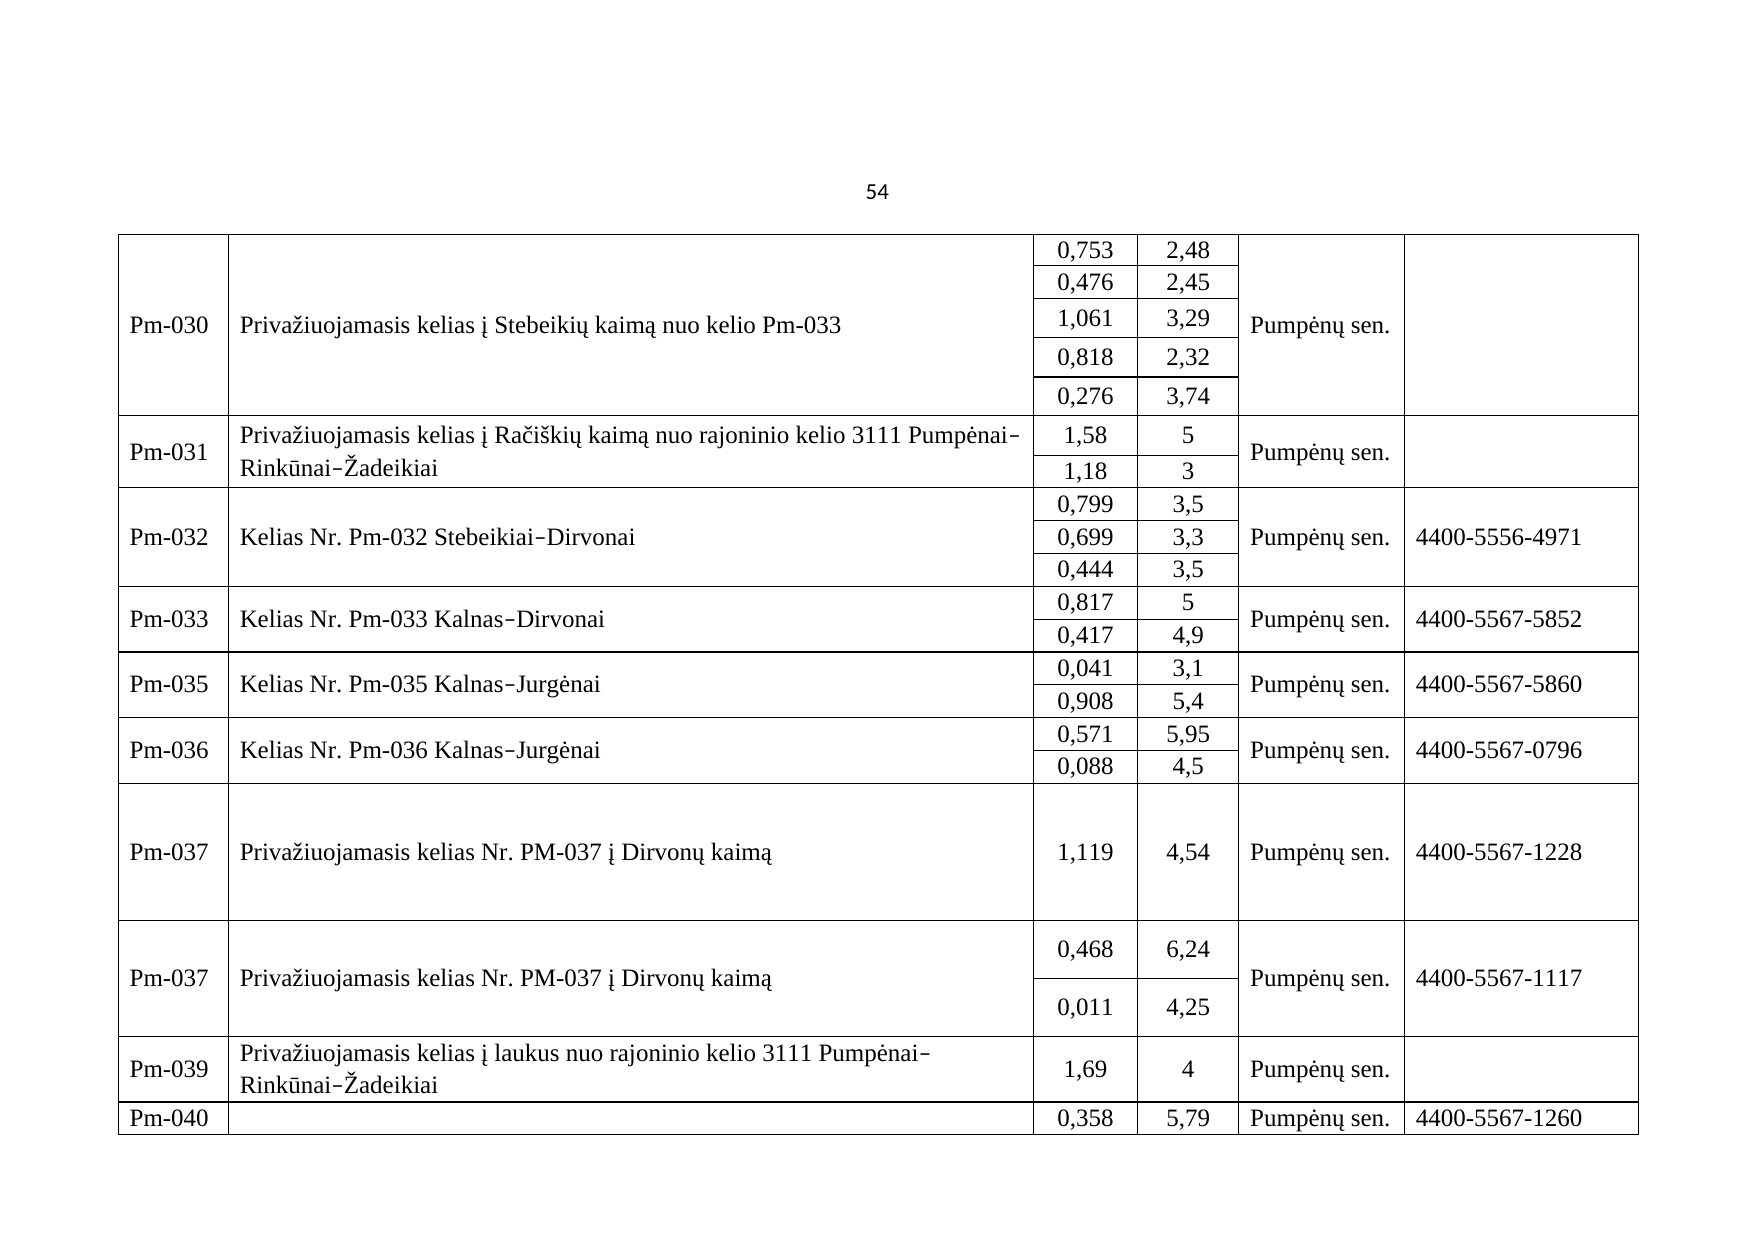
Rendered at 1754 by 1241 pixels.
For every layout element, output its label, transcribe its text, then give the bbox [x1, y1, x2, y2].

table_cell 0,699 [1034, 521, 1137, 553]
table_cell 0,444 [1034, 554, 1137, 586]
table_cell Pm-031 [119, 416, 228, 487]
table_cell 3,29 [1138, 299, 1238, 337]
table_cell Pm-039 [119, 1037, 228, 1101]
table_cell Pumpėnų sen. [1239, 235, 1404, 415]
table_cell Kelias Nr. Pm-033 Kalnas–Dirvonai [229, 587, 1033, 651]
table_cell 1,69 [1034, 1037, 1137, 1101]
table_cell 3,5 [1138, 554, 1238, 586]
table_cell Pumpėnų sen. [1239, 784, 1404, 920]
table_cell 1,061 [1034, 299, 1137, 337]
table_cell 1,58 [1034, 416, 1137, 454]
table_cell Pumpėnų sen. [1239, 416, 1404, 487]
table_cell 1,18 [1034, 456, 1137, 487]
table_cell [1405, 416, 1638, 487]
table_cell Privažiuojamasis kelias Nr. PM-037 į Dirvonų kaimą [229, 784, 1033, 920]
table_cell 6,24 [1138, 921, 1238, 978]
table_cell Pm-032 [119, 488, 228, 586]
table_cell 0,799 [1034, 488, 1137, 520]
table_cell 4400-5567-0796 [1405, 718, 1638, 783]
table_cell Pm-035 [119, 653, 228, 717]
table_cell 0,011 [1034, 979, 1137, 1036]
table_cell 4400-5567-5852 [1405, 587, 1638, 651]
table_cell Privažiuojamasis kelias į Račiškių kaimą nuo rajoninio kelio 3111 Pumpėnai–Rinkūnai–Žadeikiai [229, 416, 1033, 487]
table_cell 5,79 [1138, 1103, 1238, 1134]
table_cell Pumpėnų sen. [1239, 653, 1404, 717]
table_cell Pm-036 [119, 718, 228, 783]
table_cell 4400-5556-4971 [1405, 488, 1638, 586]
table_cell 5,4 [1138, 685, 1238, 717]
table_cell 0,571 [1034, 718, 1137, 750]
table_cell [229, 1103, 1033, 1134]
table_cell 0,417 [1034, 620, 1137, 651]
table_cell 0,818 [1034, 338, 1137, 376]
table_cell 4 [1138, 1037, 1238, 1101]
table_cell 0,468 [1034, 921, 1137, 978]
table_cell 4,9 [1138, 620, 1238, 651]
table_cell 0,276 [1034, 378, 1137, 415]
table_cell 0,041 [1034, 653, 1137, 684]
table_cell Pumpėnų sen. [1239, 1103, 1404, 1134]
table_cell Kelias Nr. Pm-036 Kalnas–Jurgėnai [229, 718, 1033, 783]
table_cell 0,358 [1034, 1103, 1137, 1134]
table_cell 0,908 [1034, 685, 1137, 717]
table_cell 4400-5567-1260 [1405, 1103, 1638, 1134]
table_cell 0,753 [1034, 235, 1137, 265]
table_cell Pm-040 [119, 1103, 228, 1134]
table_cell 2,48 [1138, 235, 1238, 265]
table_cell 0,088 [1034, 751, 1137, 783]
table_cell Pumpėnų sen. [1239, 921, 1404, 1036]
table_cell [1405, 235, 1638, 415]
table_cell Pumpėnų sen. [1239, 718, 1404, 783]
table_cell Privažiuojamasis kelias į laukus nuo rajoninio kelio 3111 Pumpėnai–Rinkūnai–Žadeikiai [229, 1037, 1033, 1101]
table_cell 5,95 [1138, 718, 1238, 750]
table_cell Pm-033 [119, 587, 228, 651]
table_cell 4,25 [1138, 979, 1238, 1036]
table_cell 3,1 [1138, 653, 1238, 684]
table_cell 2,32 [1138, 338, 1238, 376]
table_cell Privažiuojamasis kelias į Stebeikių kaimą nuo kelio Pm-033 [229, 235, 1033, 415]
table_cell 4,54 [1138, 784, 1238, 920]
table_cell Pumpėnų sen. [1239, 1037, 1404, 1101]
table_cell 0,817 [1034, 587, 1137, 618]
table_cell 1,119 [1034, 784, 1137, 920]
table_cell 3,74 [1138, 378, 1238, 415]
table_cell Privažiuojamasis kelias Nr. PM-037 į Dirvonų kaimą [229, 921, 1033, 1036]
table_cell 3,5 [1138, 488, 1238, 520]
table_cell 0,476 [1034, 266, 1137, 298]
table_cell 4,5 [1138, 751, 1238, 783]
table_cell 5 [1138, 416, 1238, 454]
table_cell 4400-5567-1228 [1405, 784, 1638, 920]
table_cell Pm-030 [119, 235, 228, 415]
table_cell Pm-037 [119, 921, 228, 1036]
table_cell 5 [1138, 587, 1238, 618]
table_cell 3,3 [1138, 521, 1238, 553]
table_cell 4400-5567-5860 [1405, 653, 1638, 717]
table_cell Kelias Nr. Pm-032 Stebeikiai–Dirvonai [229, 488, 1033, 586]
table_cell Pm-037 [119, 784, 228, 920]
table_cell 2,45 [1138, 266, 1238, 298]
table_cell 3 [1138, 456, 1238, 487]
table_cell Pumpėnų sen. [1239, 587, 1404, 651]
table_cell 4400-5567-1117 [1405, 921, 1638, 1036]
table_cell Pumpėnų sen. [1239, 488, 1404, 586]
table_cell [1405, 1037, 1638, 1101]
table_cell Kelias Nr. Pm-035 Kalnas–Jurgėnai [229, 653, 1033, 717]
